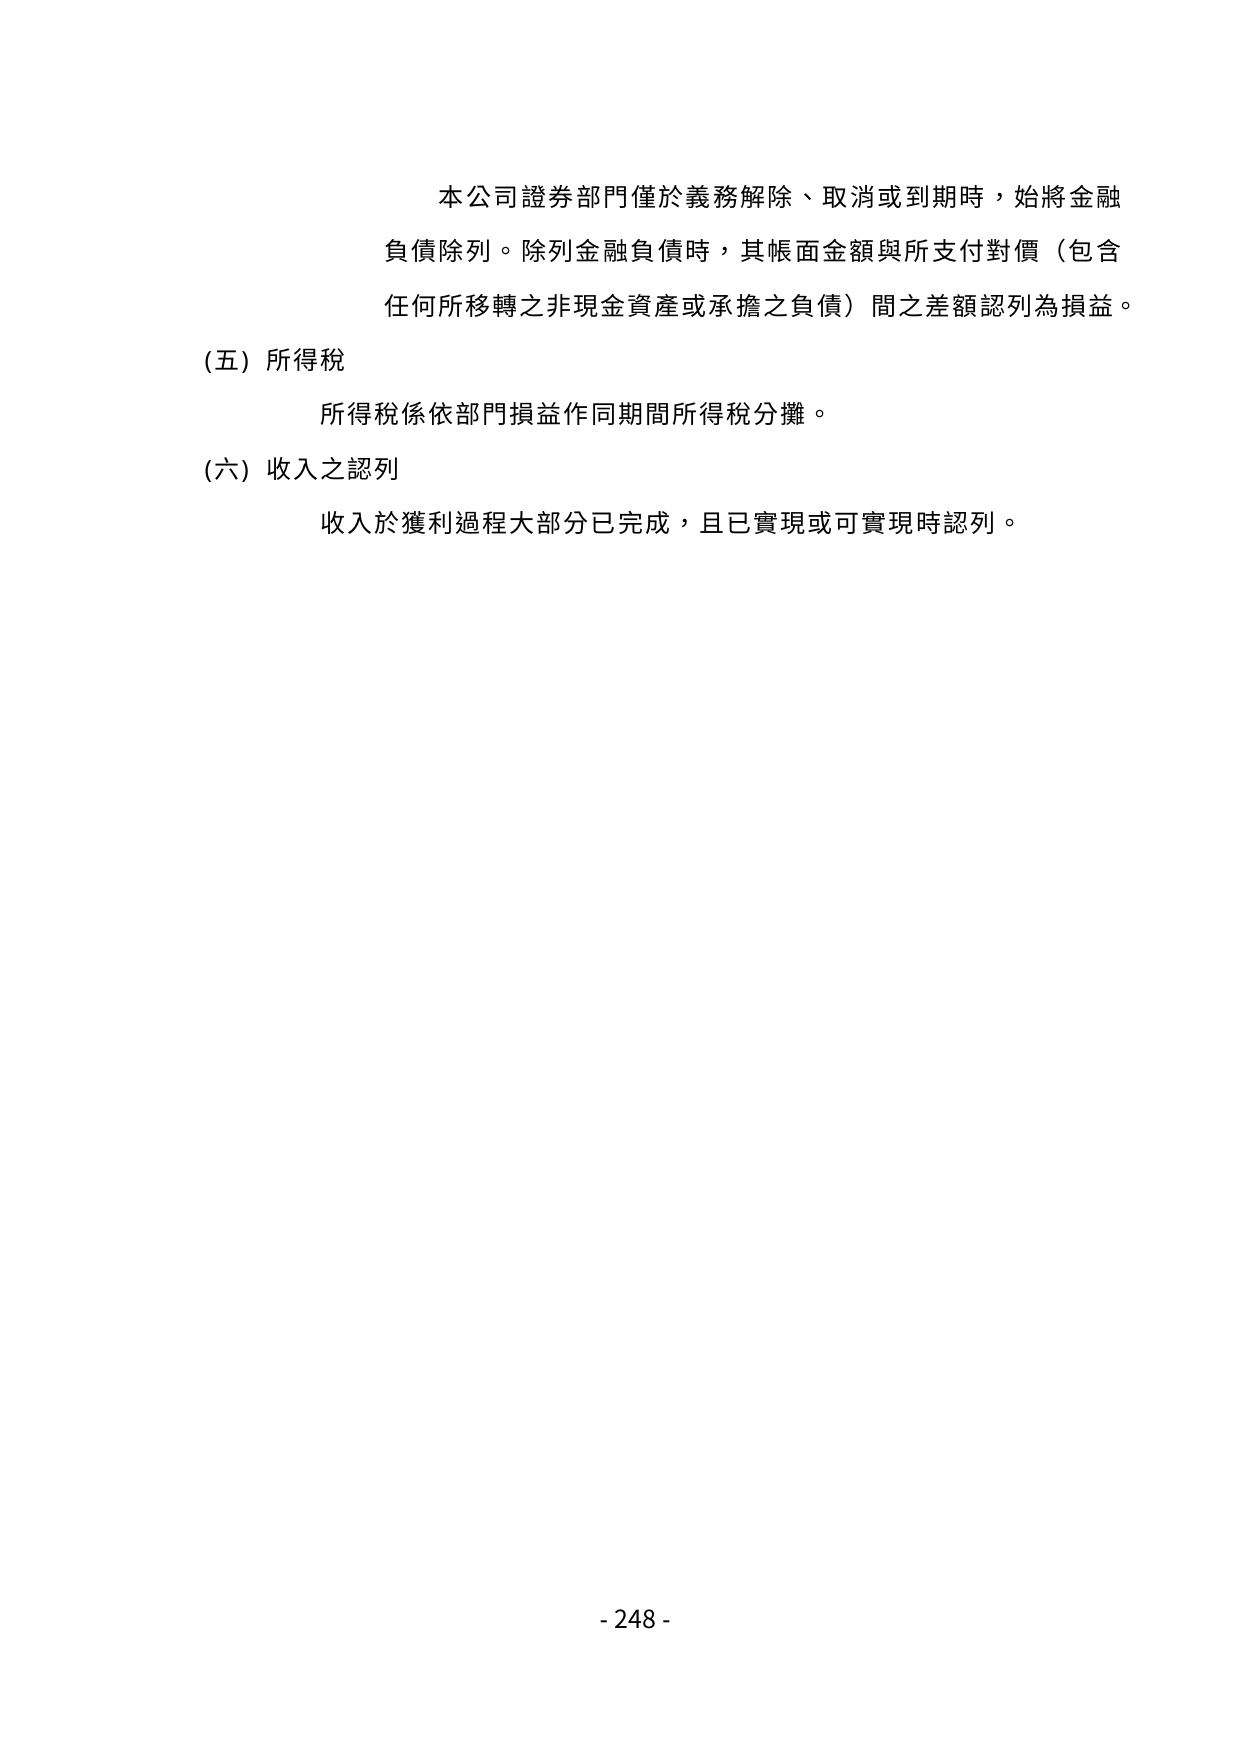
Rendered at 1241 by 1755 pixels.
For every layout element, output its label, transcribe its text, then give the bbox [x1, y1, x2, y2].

text 所得稅係依部門損益作同期間所得稅分攤。 [266, 395, 1122, 431]
text (五) 所得稅 [177, 340, 1122, 377]
text (六) 收入之認列 [177, 449, 1122, 485]
text 本公司證券部門僅於義務解除、取消或到期時，始將金融負債除列。除列金融負債時，其帳面金額與所支付對價（包含任何所移轉之非現金資產或承擔之負債）間之差額認列為損益。 [384, 177, 1122, 322]
text 收入於獲利過程大部分已完成，且已實現或可實現時認列。 [266, 503, 1122, 540]
